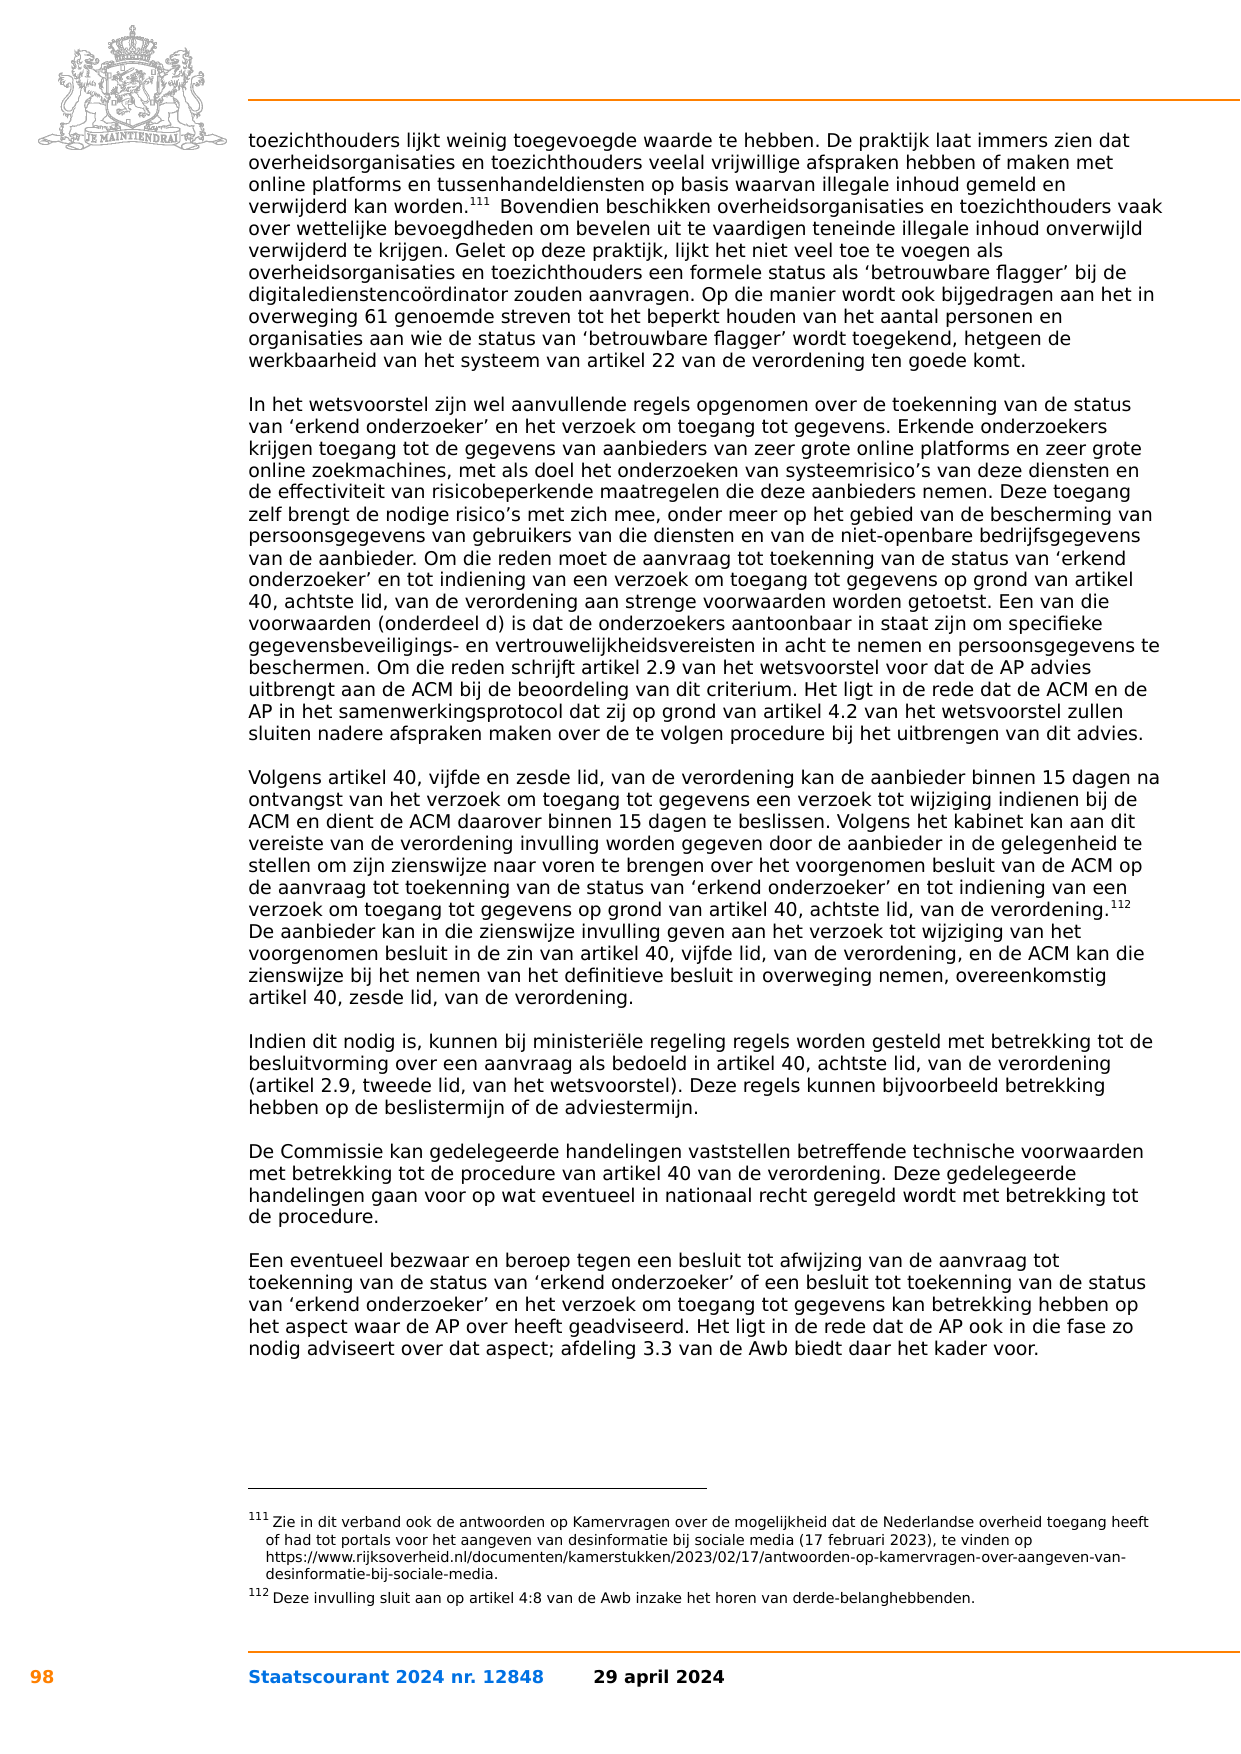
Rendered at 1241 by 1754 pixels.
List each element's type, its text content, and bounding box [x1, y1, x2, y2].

text Zie in dit verband ook de antwoorden op Kamervragen over de mogelijkheid dat de Nederlandse overheid toegang heeft of had tot portals voor het aangeven van desinformatie bij sociale media (17 februari 2023), te vinden op https://www.rijksoverheid.nl/documenten/kamerstukken/2023/02/17/antwoorden-op-kamervragen-over-aangeven-van-desinformatie-bij-sociale-media. [248, 1510, 1163, 1583]
text In het wetsvoorstel zijn wel aanvullende regels opgenomen over de toekenning van de status van ‘erkend onderzoeker’ en het verzoek om toegang tot gegevens. Erkende onderzoekers krijgen toegang tot de gegevens van aanbieders van zeer grote online platforms en zeer grote online zoekmachines, met als doel het onderzoeken van systeemrisico’s van deze diensten en de effectiviteit van risicobeperkende maatregelen die deze aanbieders nemen. Deze toegang zelf brengt de nodige risico’s met zich mee, onder meer op het gebied van de bescherming van persoonsgegevens van gebruikers van die diensten en van de niet-openbare bedrijfsgegevens van de aanbieder. Om die reden moet de aanvraag tot toekenning van de status van ‘erkend onderzoeker’ en tot indiening van een verzoek om toegang tot gegevens op grond van artikel 40, achtste lid, van de verordening aan strenge voorwaarden worden getoetst. Een van die voorwaarden (onderdeel d) is dat de onderzoekers aantoonbaar in staat zijn om specifieke gegevensbeveiligings- en vertrouwelijkheidsvereisten in acht te nemen en persoonsgegevens te beschermen. Om die reden schrijft artikel 2.9 van het wetsvoorstel voor dat de AP advies uitbrengt aan de ACM bij de beoordeling van dit criterium. Het ligt in de rede dat de ACM en de AP in het samenwerkingsprotocol dat zij op grond van artikel 4.2 van het wetsvoorstel zullen sluiten nadere afspraken maken over de te volgen procedure bij het uitbrengen van dit advies. [248, 393, 1163, 745]
text Deze invulling sluit aan op artikel 4:8 van de Awb inzake het horen van derde-belanghebbenden. [248, 1586, 1163, 1608]
text De Commissie kan gedelegeerde handelingen vaststellen betreffende technische voorwaarden met betrekking tot de procedure van artikel 40 van de verordening. Deze gedelegeerde handelingen gaan voor op wat eventueel in nationaal recht geregeld wordt met betrekking tot de procedure. [248, 1141, 1163, 1228]
text Indien dit nodig is, kunnen bij ministeriële regeling regels worden gesteld met betrekking tot de besluitvorming over een aanvraag als bedoeld in artikel 40, achtste lid, van de verordening (artikel 2.9, tweede lid, van het wetsvoorstel). Deze regels kunnen bijvoorbeeld betrekking hebben op de beslistermijn of de adviestermijn. [248, 1031, 1163, 1119]
picture [38, 25, 227, 150]
text Volgens artikel 40, vijfde en zesde lid, van de verordening kan de aanbieder binnen 15 dagen na ontvangst van het verzoek om toegang tot gegevens een verzoek tot wijziging indienen bij de ACM en dient de ACM daarover binnen 15 dagen te beslissen. Volgens het kabinet kan aan dit vereiste van de verordening invulling worden gegeven door de aanbieder in de gelegenheid te stellen om zijn zienswijze naar voren te brengen over het voorgenomen besluit van de ACM op de aanvraag tot toekenning van de status van ‘erkend onderzoeker’ en tot indiening van een verzoek om toegang tot gegevens op grond van artikel 40, achtste lid, van de verordening. De aanbieder kan in die zienswijze invulling geven aan het verzoek tot wijziging van het voorgenomen besluit in de zin van artikel 40, vijfde lid, van de verordening, en de ACM kan die zienswijze bij het nemen van het definitieve besluit in overweging nemen, overeenkomstig artikel 40, zesde lid, van de verordening. [248, 767, 1163, 1009]
text Een eventueel bezwaar en beroep tegen een besluit tot afwijzing van de aanvraag tot toekenning van de status van ‘erkend onderzoeker’ of een besluit tot toekenning van de status van ‘erkend onderzoeker’ en het verzoek om toegang tot gegevens kan betrekking hebben op het aspect waar de AP over heeft geadviseerd. Het ligt in de rede dat de AP ook in die fase zo nodig adviseert over dat aspect; afdeling 3.3 van de Awb biedt daar het kader voor. [248, 1250, 1163, 1360]
text toezichthouders lijkt weinig toegevoegde waarde te hebben. De praktijk laat immers zien dat overheidsorganisaties en toezichthouders veelal vrijwillige afspraken hebben of maken met online platforms en tussenhandeldiensten op basis waarvan illegale inhoud gemeld en verwijderd kan worden. Bovendien beschikken overheidsorganisaties en toezichthouders vaak over wettelijke bevoegdheden om bevelen uit te vaardigen teneinde illegale inhoud onverwijld verwijderd te krijgen. Gelet op deze praktijk, lijkt het niet veel toe te voegen als overheidsorganisaties en toezichthouders een formele status als ‘betrouwbare flagger’ bij de digitaledienstencoördinator zouden aanvragen. Op die manier wordt ook bijgedragen aan het in overweging 61 genoemde streven tot het beperkt houden van het aantal personen en organisaties aan wie de status van ‘betrouwbare flagger’ wordt toegekend, hetgeen de werkbaarheid van het systeem van artikel 22 van de verordening ten goede komt. [248, 130, 1163, 372]
